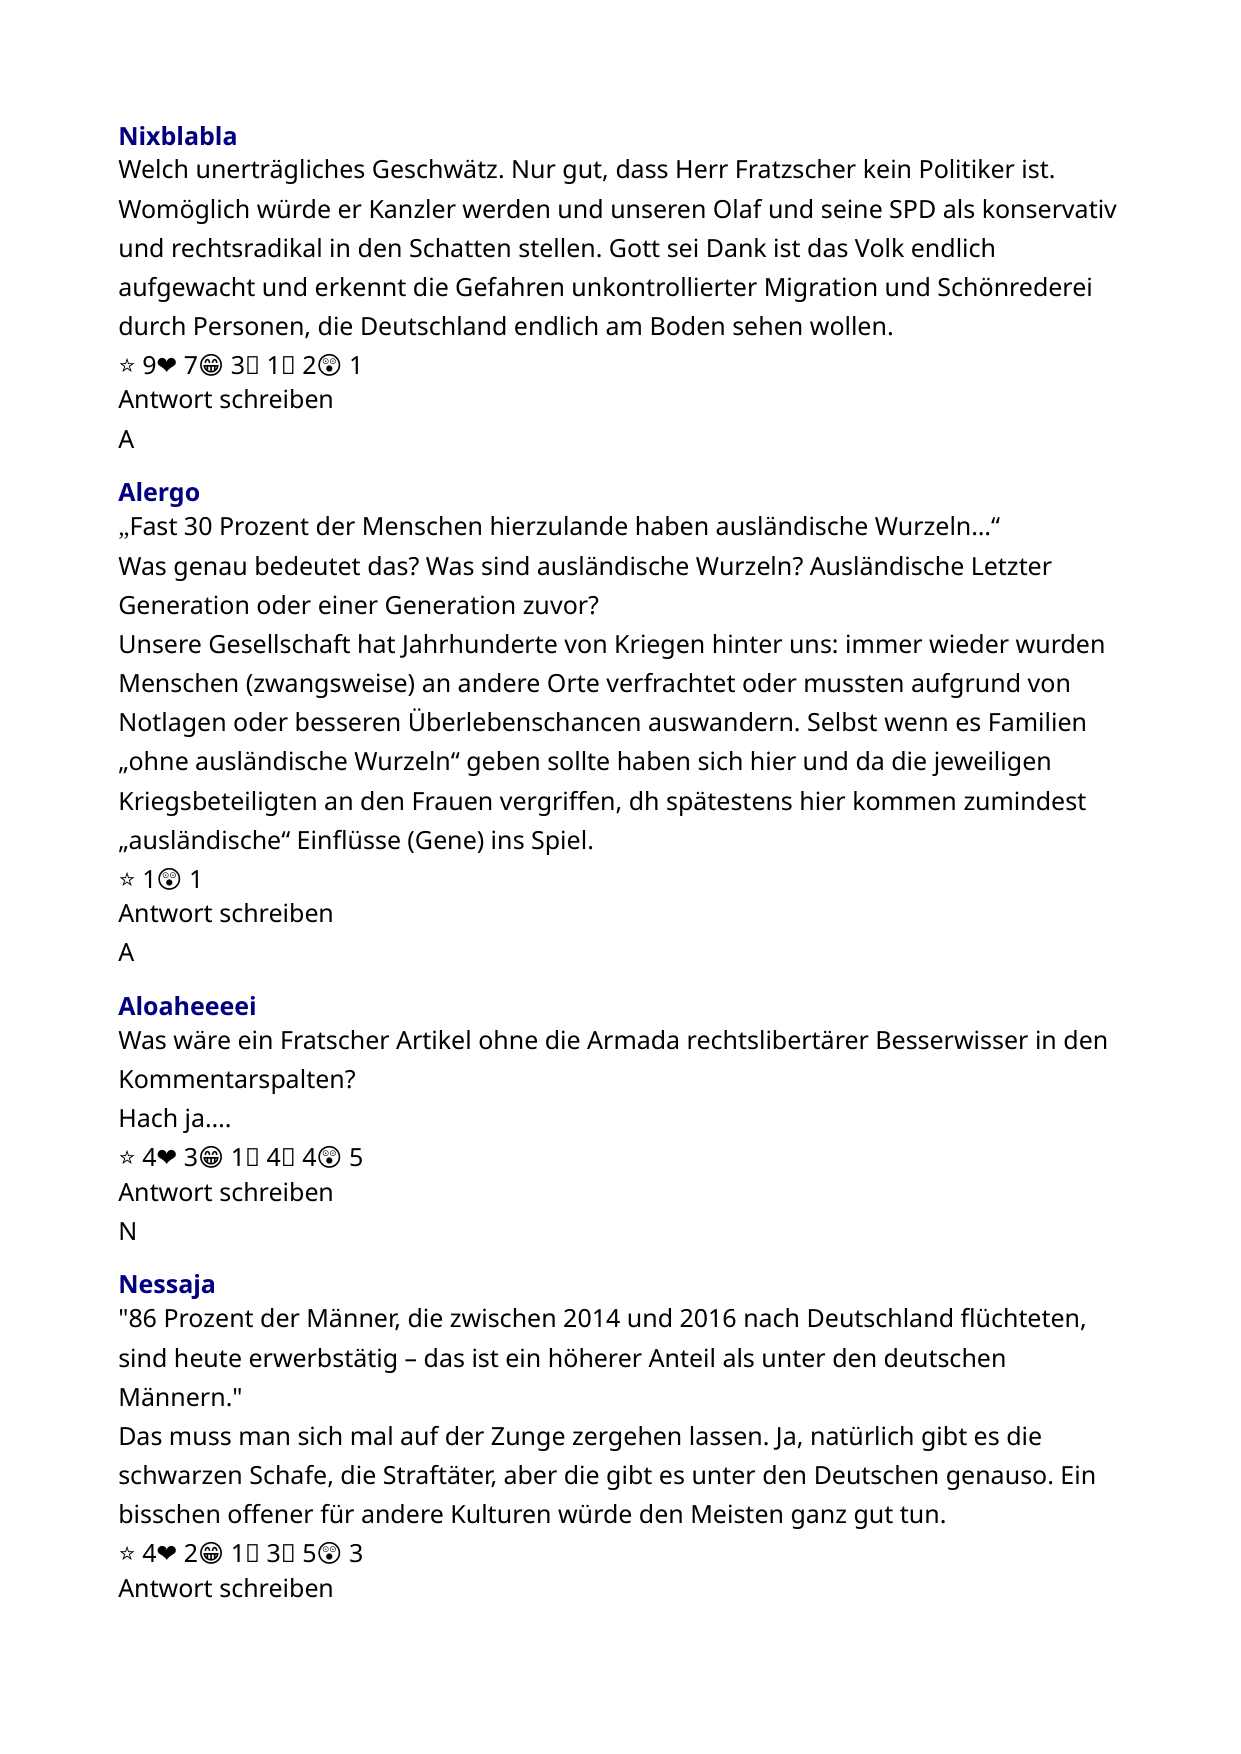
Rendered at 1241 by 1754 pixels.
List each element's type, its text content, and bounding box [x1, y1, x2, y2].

text "86 Prozent der Männer, die zwischen 2014 und 2016 nach Deutschland flüchteten, sind heute erwerbstätig – das ist ein höherer Anteil als unter den deutschen Männern." [118, 1301, 1122, 1413]
text Hach ja…. [118, 1101, 1122, 1135]
text ⭐️ 4❤️ 3😁 1🙁 4🤨 4😲 5 [118, 1140, 1122, 1174]
text Antwort schreiben [118, 896, 1122, 930]
text „Fast 30 Prozent der Menschen hierzulande haben ausländische Wurzeln…“ [118, 509, 1122, 543]
text ⭐️ 4❤️ 2😁 1🙁 3🤨 5😲 3 [118, 1536, 1122, 1570]
subtitle Nixblabla [118, 118, 1122, 152]
text Welch unerträgliches Geschwätz. Nur gut, dass Herr Fratzscher kein Politiker ist. Womöglich würde er Kanzler werden und unseren Olaf und seine SPD als konservativ und rechtsradikal in den Schatten stellen. Gott sei Dank ist das Volk endlich aufgewacht und erkennt die Gefahren unkontrollierter Migration und Schönrederei durch Personen, die Deutschland endlich am Boden sehen wollen. [118, 152, 1122, 343]
text A [118, 421, 1122, 455]
text Antwort schreiben [118, 1174, 1122, 1208]
text Was wäre ein Fratscher Artikel ohne die Armada rechtslibertärer Besserwisser in den Kommentarspalten? [118, 1023, 1122, 1096]
subtitle Aloaheeeei [118, 988, 1122, 1023]
text A [118, 935, 1122, 969]
subtitle Nessaja [118, 1267, 1122, 1301]
text Unsere Gesellschaft hat Jahrhunderte von Kriegen hinter uns: immer wieder wurden Menschen (zwangsweise) an andere Orte verfrachtet oder mussten aufgrund von Notlagen oder besseren Überlebenschancen auswandern. Selbst wenn es Familien „ohne ausländische Wurzeln“ geben sollte haben sich hier und da die jeweiligen Kriegsbeteiligten an den Frauen vergriffen, dh spätestens hier kommen zumindest „ausländische“ Einflüsse (Gene) ins Spiel. [118, 627, 1122, 856]
text Antwort schreiben [118, 382, 1122, 416]
text Das muss man sich mal auf der Zunge zergehen lassen. Ja, natürlich gibt es die schwarzen Schafe, die Straftäter, aber die gibt es unter den Deutschen genauso. Ein bisschen offener für andere Kulturen würde den Meisten ganz gut tun. [118, 1419, 1122, 1531]
text Antwort schreiben [118, 1570, 1122, 1604]
subtitle Alergo [118, 475, 1122, 509]
text N [118, 1213, 1122, 1247]
text ⭐️ 1😲 1 [118, 862, 1122, 896]
text ⭐️ 9❤️ 7😁 3🙁 1🤨 2😲 1 [118, 348, 1122, 382]
text Was genau bedeutet das? Was sind ausländische Wurzeln? Ausländische Letzter Generation oder einer Generation zuvor? [118, 548, 1122, 621]
